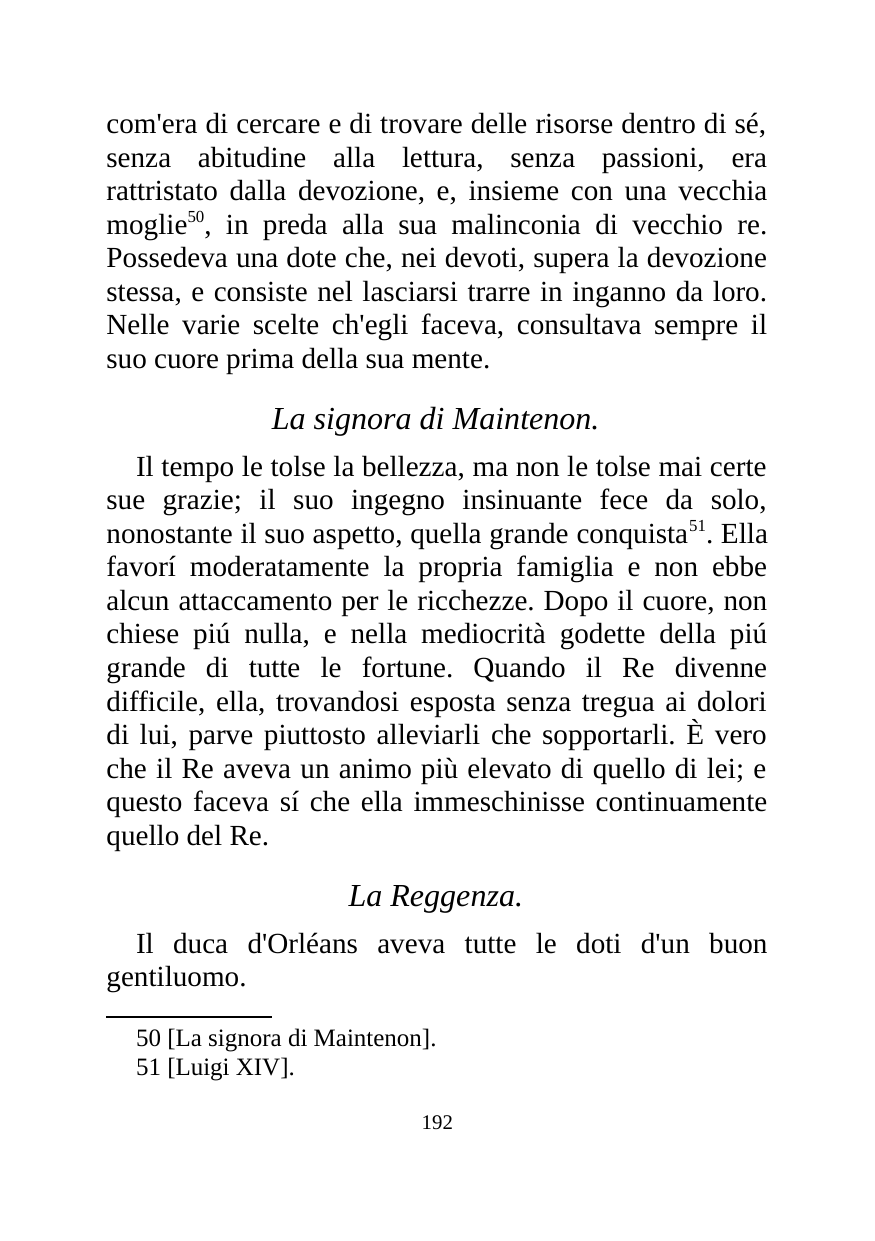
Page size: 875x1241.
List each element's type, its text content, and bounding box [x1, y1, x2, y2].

text Il tempo le tolse la bellezza, ma non le tolse mai certe sue grazie; il suo ingegno insinuante fece da solo, nonostante il suo aspetto, quella grande conquista. Ella favorí moderatamente la propria famiglia e non ebbe alcun attaccamento per le ricchezze. Dopo il cuore, non chiese piú nulla, e nella mediocrità godette della piú grande di tutte le fortune. Quando il Re divenne difficile, ella, trovandosi esposta senza tregua ai dolori di lui, parve piuttosto alleviarli che sopportarli. È vero che il Re aveva un animo più elevato di quello di lei; e questo faceva sí che ella immeschinisse continuamente quello del Re. [106, 449, 768, 851]
subtitle La Reggenza. [106, 876, 768, 913]
subtitle La signora di Maintenon. [106, 399, 768, 436]
text [La signora di Maintenon]. [106, 1023, 768, 1052]
text [Luigi XIV]. [106, 1052, 768, 1080]
text com'era di cercare e di trovare delle risorse dentro di sé, senza abitudine alla lettura, senza passioni, era rattristato dalla devozione, e, insieme con una vecchia moglie, in preda alla sua malinconia di vecchio re. Possedeva una dote che, nei devoti, supera la devozione stessa, e consiste nel lasciarsi trarre in inganno da loro. Nelle varie scelte ch'egli faceva, consultava sempre il suo cuore prima della sua mente. [106, 106, 768, 374]
text Il duca d'Orléans aveva tutte le doti d'un buon gentiluomo. [106, 926, 768, 993]
